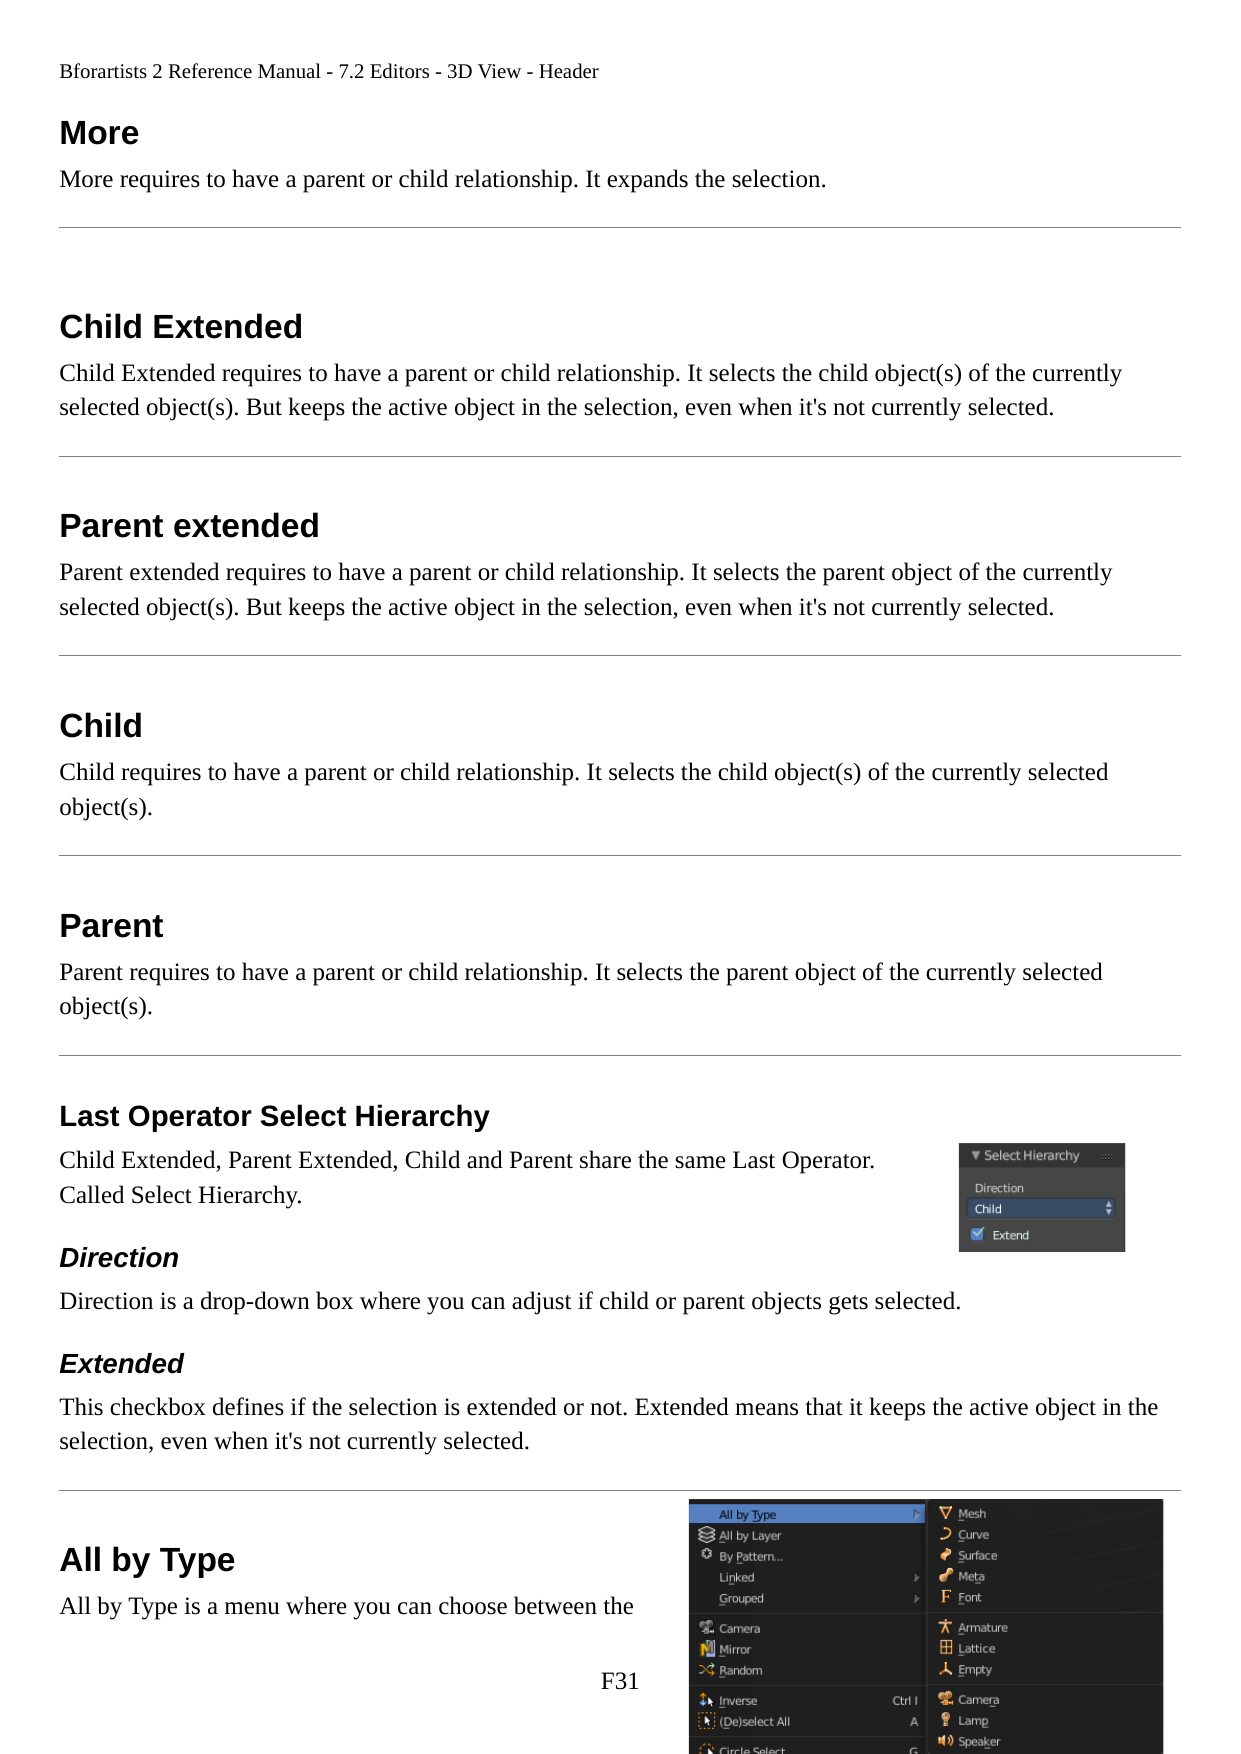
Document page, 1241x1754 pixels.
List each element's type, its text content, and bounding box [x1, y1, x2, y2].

text More requires to have a parent or child relationship. It expands the selection. [59, 164, 1181, 192]
subtitle Child Extended [59, 307, 1181, 345]
subtitle [1164, 1540, 1181, 1579]
picture [958, 1143, 1126, 1252]
subtitle Extended [59, 1347, 1181, 1379]
subtitle Parent extended [59, 506, 1181, 545]
subtitle All by Type [59, 1540, 688, 1579]
text [1126, 1145, 1181, 1208]
subtitle Child [59, 706, 1181, 744]
subtitle Direction [59, 1241, 1181, 1273]
text Child Extended, Parent Extended, Child and Parent share the same Last Operator. Called Select Hierarchy. [59, 1145, 958, 1208]
subtitle Last Operator Select Hierarchy [59, 1099, 1181, 1133]
text Child Extended requires to have a parent or child relationship. It selects the child object(s) of the currently selected object(s). But keeps the active object in the selection, even when it's not currently selected. [59, 358, 1181, 421]
text Direction is a drop-down box where you can adjust if child or parent objects gets selected. [59, 1286, 1181, 1314]
subtitle Parent [59, 906, 1181, 944]
text All by Type is a menu where you can choose between the [59, 1591, 688, 1620]
subtitle More [59, 113, 1181, 151]
text Child requires to have a parent or child relationship. It selects the child object(s) of the currently selected object(s). [59, 757, 1181, 820]
picture [688, 1499, 1164, 1754]
text Parent requires to have a parent or child relationship. It selects the parent object of the currently selected object(s). [59, 957, 1181, 1020]
text This checkbox defines if the selection is extended or not. Extended means that it keeps the active object in the selection, even when it's not currently selected. [59, 1392, 1181, 1455]
text Parent extended requires to have a parent or child relationship. It selects the parent object of the currently selected object(s). But keeps the active object in the selection, even when it's not currently selected. [59, 557, 1181, 621]
